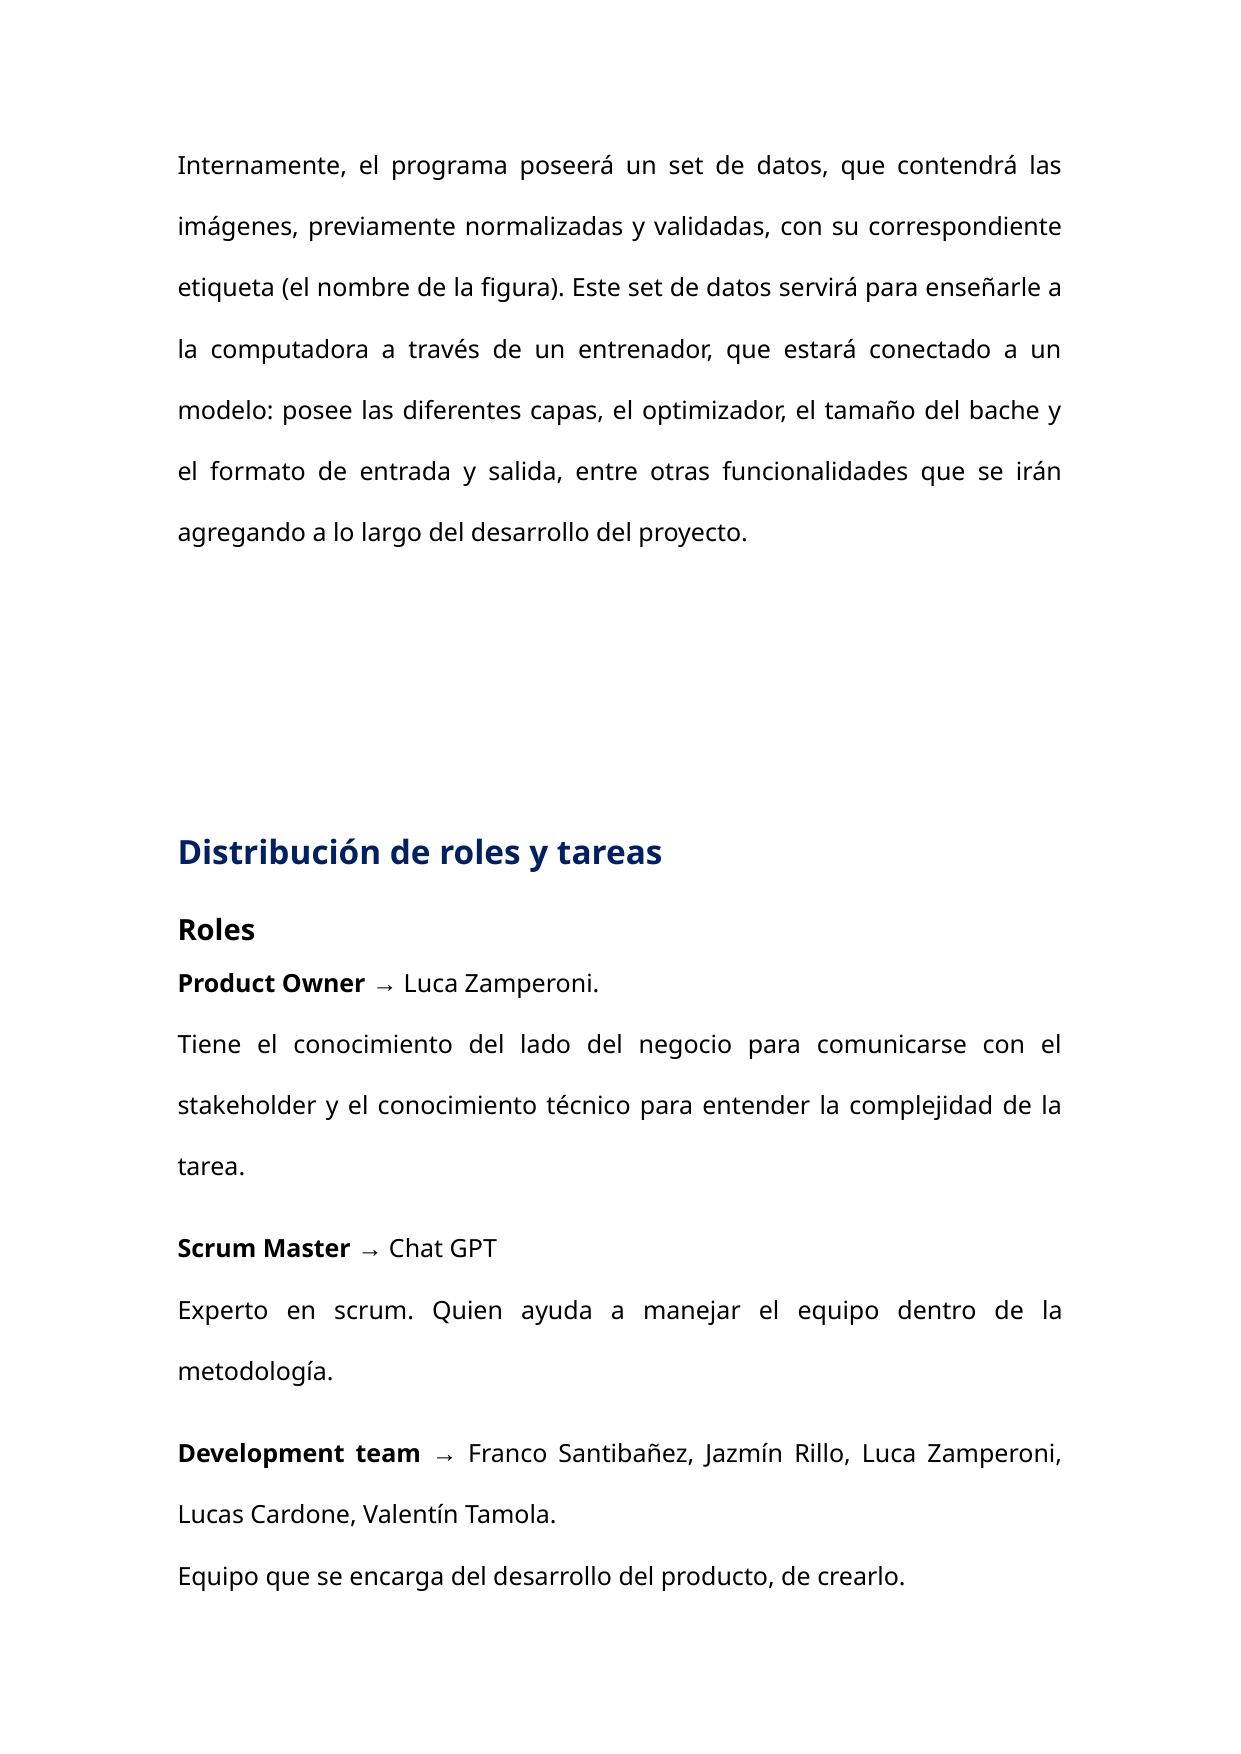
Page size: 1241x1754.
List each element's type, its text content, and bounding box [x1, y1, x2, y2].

text Scrum Master → Chat GPT [177, 1231, 1063, 1265]
text Experto en scrum. Quien ayuda a manejar el equipo dentro de la metodología. [177, 1292, 1063, 1388]
text Tiene el conocimiento del lado del negocio para comunicarse con el stakeholder y el conocimiento técnico para entender la complejidad de la tarea. [177, 1027, 1063, 1183]
subtitle Roles [177, 909, 1063, 949]
text Development team → Franco Santibañez, Jazmín Rillo, Luca Zamperoni, Lucas Cardone, Valentín Tamola. [177, 1436, 1063, 1531]
text Equipo que se encarga del desarrollo del producto, de crearlo. [177, 1558, 1063, 1592]
subtitle Distribución de roles y tareas [177, 828, 1063, 874]
text Product Owner → Luca Zamperoni. [177, 965, 1063, 999]
text Internamente, el programa poseerá un set de datos, que contendrá las imágenes, previamente normalizadas y validadas, con su correspondiente etiqueta (el nombre de la figura). Este set de datos servirá para enseñarle a la computadora a través de un entrenador, que estará conectado a un modelo: posee las diferentes capas, el optimizador, el tamaño del bache y el formato de entrada y salida, entre otras funcionalidades que se irán agregando a lo largo del desarrollo del proyecto. [177, 148, 1063, 549]
